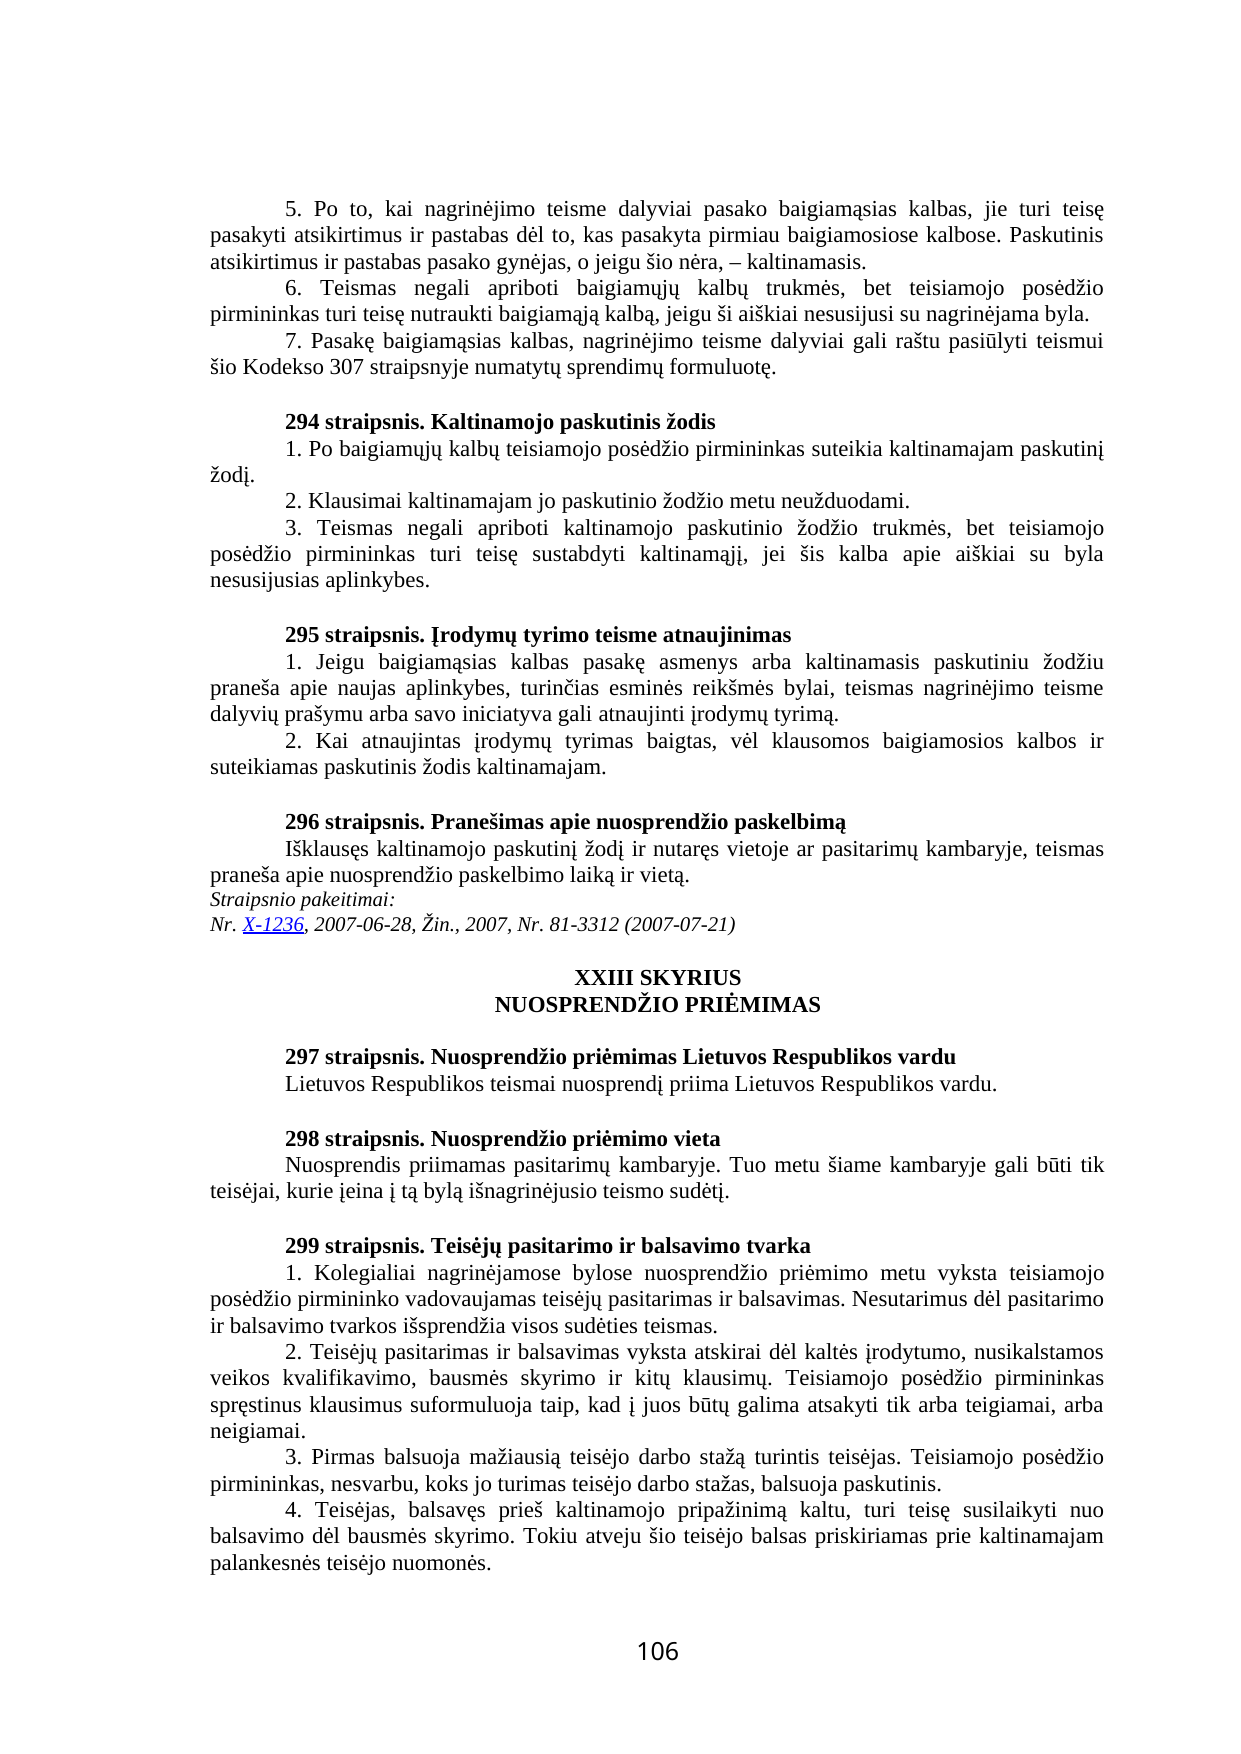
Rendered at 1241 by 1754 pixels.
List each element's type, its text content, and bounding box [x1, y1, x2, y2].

text 3. Teismas negali apriboti kaltinamojo paskutinio žodžio trukmės, bet teisiamojo posėdžio pirmininkas turi teisę sustabdyti kaltinamąjį, jei šis kalba apie aiškiai su byla nesusijusias aplinkybes. [210, 514, 1106, 593]
text 7. Pasakę baigiamąsias kalbas, nagrinėjimo teisme dalyviai gali raštu pasiūlyti teismui šio Kodekso 307 straipsnyje numatytų sprendimų formuluotę. [210, 327, 1106, 379]
text 3. Pirmas balsuoja mažiausią teisėjo darbo stažą turintis teisėjas. Teisiamojo posėdžio pirmininkas, nesvarbu, koks jo turimas teisėjo darbo stažas, balsuoja paskutinis. [210, 1443, 1106, 1496]
subtitle XXIII skyrius [210, 964, 1106, 991]
text 6. Teismas negali apriboti baigiamųjų kalbų trukmės, bet teisiamojo posėdžio pirmininkas turi teisę nutraukti baigiamąją kalbą, jeigu ši aiškiai nesusijusi su nagrinėjama byla. [210, 274, 1106, 327]
text 2. Teisėjų pasitarimas ir balsavimas vyksta atskirai dėl kaltės įrodytumo, nusikalstamos veikos kvalifikavimo, bausmės skyrimo ir kitų klausimų. Teisiamojo posėdžio pirmininkas spręstinus klausimus suformuluoja taip, kad į juos būtų galima atsakyti tik arba teigiamai, arba neigiamai. [210, 1338, 1106, 1443]
text Straipsnio pakeitimai: [210, 887, 1106, 911]
text 1. Po baigiamųjų kalbų teisiamojo posėdžio pirmininkas suteikia kaltinamajam paskutinį žodį. [210, 434, 1106, 487]
text 2. Kai atnaujintas įrodymų tyrimas baigtas, vėl klausomos baigiamosios kalbos ir suteikiamas paskutinis žodis kaltinamajam. [210, 727, 1106, 779]
text Nuosprendis priimamas pasitarimų kambaryje. Tuo metu šiame kambaryje gali būti tik teisėjai, kurie įeina į tą bylą išnagrinėjusio teismo sudėtį. [210, 1151, 1106, 1204]
text 298 straipsnis. Nuosprendžio priėmimo vieta [210, 1125, 1106, 1151]
text Lietuvos Respublikos teismai nuosprendį priima Lietuvos Respublikos vardu. [210, 1070, 1106, 1096]
text Išklausęs kaltinamojo paskutinį žodį ir nutaręs vietoje ar pasitarimų kambaryje, teismas praneša apie nuosprendžio paskelbimo laiką ir vietą. [210, 835, 1106, 887]
text 299 straipsnis. Teisėjų pasitarimo ir balsavimo tvarka [210, 1233, 1106, 1259]
text 295 straipsnis. Įrodymų tyrimo teisme atnaujinimas [210, 621, 1106, 648]
text Nr. X-1236, 2007-06-28, Žin., 2007, Nr. 81-3312 (2007-07-21) [210, 911, 1106, 936]
text 297 straipsnis. Nuosprendžio priėmimas Lietuvos Respublikos vardu [210, 1043, 1106, 1070]
text 5. Po to, kai nagrinėjimo teisme dalyviai pasako baigiamąsias kalbas, jie turi teisę pasakyti atsikirtimus ir pastabas dėl to, kas pasakyta pirmiau baigiamosiose kalbose. Paskutinis atsikirtimus ir pastabas pasako gynėjas, o jeigu šio nėra, – kaltinamasis. [210, 195, 1106, 274]
text 4. Teisėjas, balsavęs prieš kaltinamojo pripažinimą kaltu, turi teisę susilaikyti nuo balsavimo dėl bausmės skyrimo. Tokiu atveju šio teisėjo balsas priskiriamas prie kaltinamajam palankesnės teisėjo nuomonės. [210, 1496, 1106, 1575]
text 1. Jeigu baigiamąsias kalbas pasakę asmenys arba kaltinamasis paskutiniu žodžiu praneša apie naujas aplinkybes, turinčias esminės reikšmės bylai, teismas nagrinėjimo teisme dalyvių prašymu arba savo iniciatyva gali atnaujinti įrodymų tyrimą. [210, 648, 1106, 727]
text 2. Klausimai kaltinamajam jo paskutinio žodžio metu neužduodami. [210, 487, 1106, 514]
text 1. Kolegialiai nagrinėjamose bylose nuosprendžio priėmimo metu vyksta teisiamojo posėdžio pirmininko vadovaujamas teisėjų pasitarimas ir balsavimas. Nesutarimus dėl pasitarimo ir balsavimo tvarkos išsprendžia visos sudėties teismas. [210, 1259, 1106, 1338]
text 294 straipsnis. Kaltinamojo paskutinis žodis [210, 408, 1106, 434]
text 296 straipsnis. Pranešimas apie nuosprendžio paskelbimą [210, 808, 1106, 835]
text Nuosprendžio priėmimas [210, 991, 1106, 1017]
